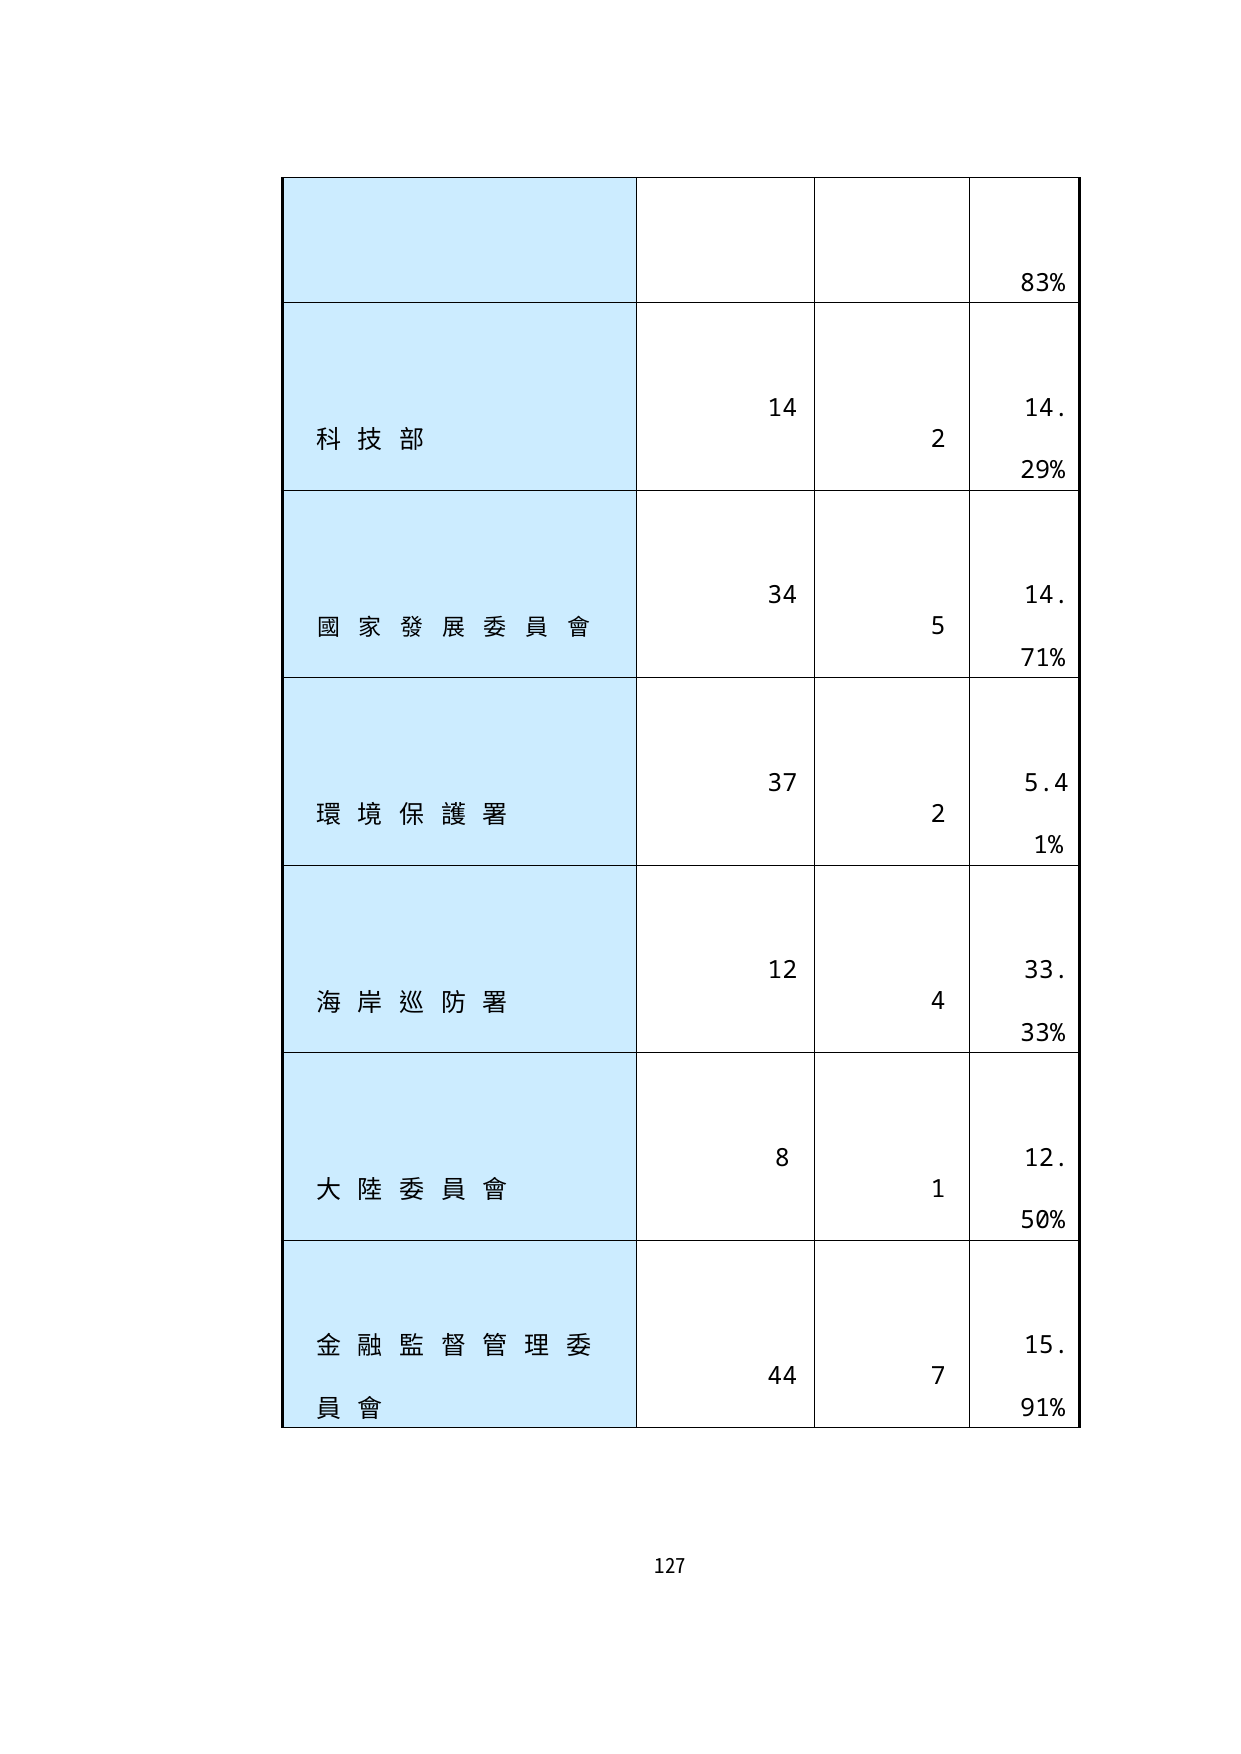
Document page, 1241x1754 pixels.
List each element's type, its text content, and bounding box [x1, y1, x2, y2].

table_cell 44 [637, 1241, 814, 1427]
table_cell 4 [815, 866, 969, 1052]
table_cell 83% [970, 178, 1078, 302]
table_cell 12 [637, 866, 814, 1052]
table_cell 14.29% [970, 303, 1078, 490]
table_cell 金融監督管理委員會 [284, 1241, 636, 1427]
table_cell 8 [637, 1053, 814, 1240]
table_cell 14.71% [970, 491, 1078, 677]
table_cell [815, 178, 969, 302]
table_cell 12.50% [970, 1053, 1078, 1240]
table_cell [637, 178, 814, 302]
table_cell 5 [815, 491, 969, 677]
table_cell 2 [815, 303, 969, 490]
table_cell 15.91% [970, 1241, 1078, 1427]
table_cell 國家發展委員會 [284, 491, 636, 677]
table_cell 環境保護署 [284, 678, 636, 865]
table_cell 14 [637, 303, 814, 490]
table_cell 大陸委員會 [284, 1053, 636, 1240]
table_cell 科技部 [284, 303, 636, 490]
table_cell 2 [815, 678, 969, 865]
table_cell 5.41% [970, 678, 1078, 865]
table_cell 34 [637, 491, 814, 677]
table_cell 1 [815, 1053, 969, 1240]
table_cell 海岸巡防署 [284, 866, 636, 1052]
table_cell [284, 178, 636, 302]
table_cell 33.33% [970, 866, 1078, 1052]
table_cell 37 [637, 678, 814, 865]
table_cell 7 [815, 1241, 969, 1427]
